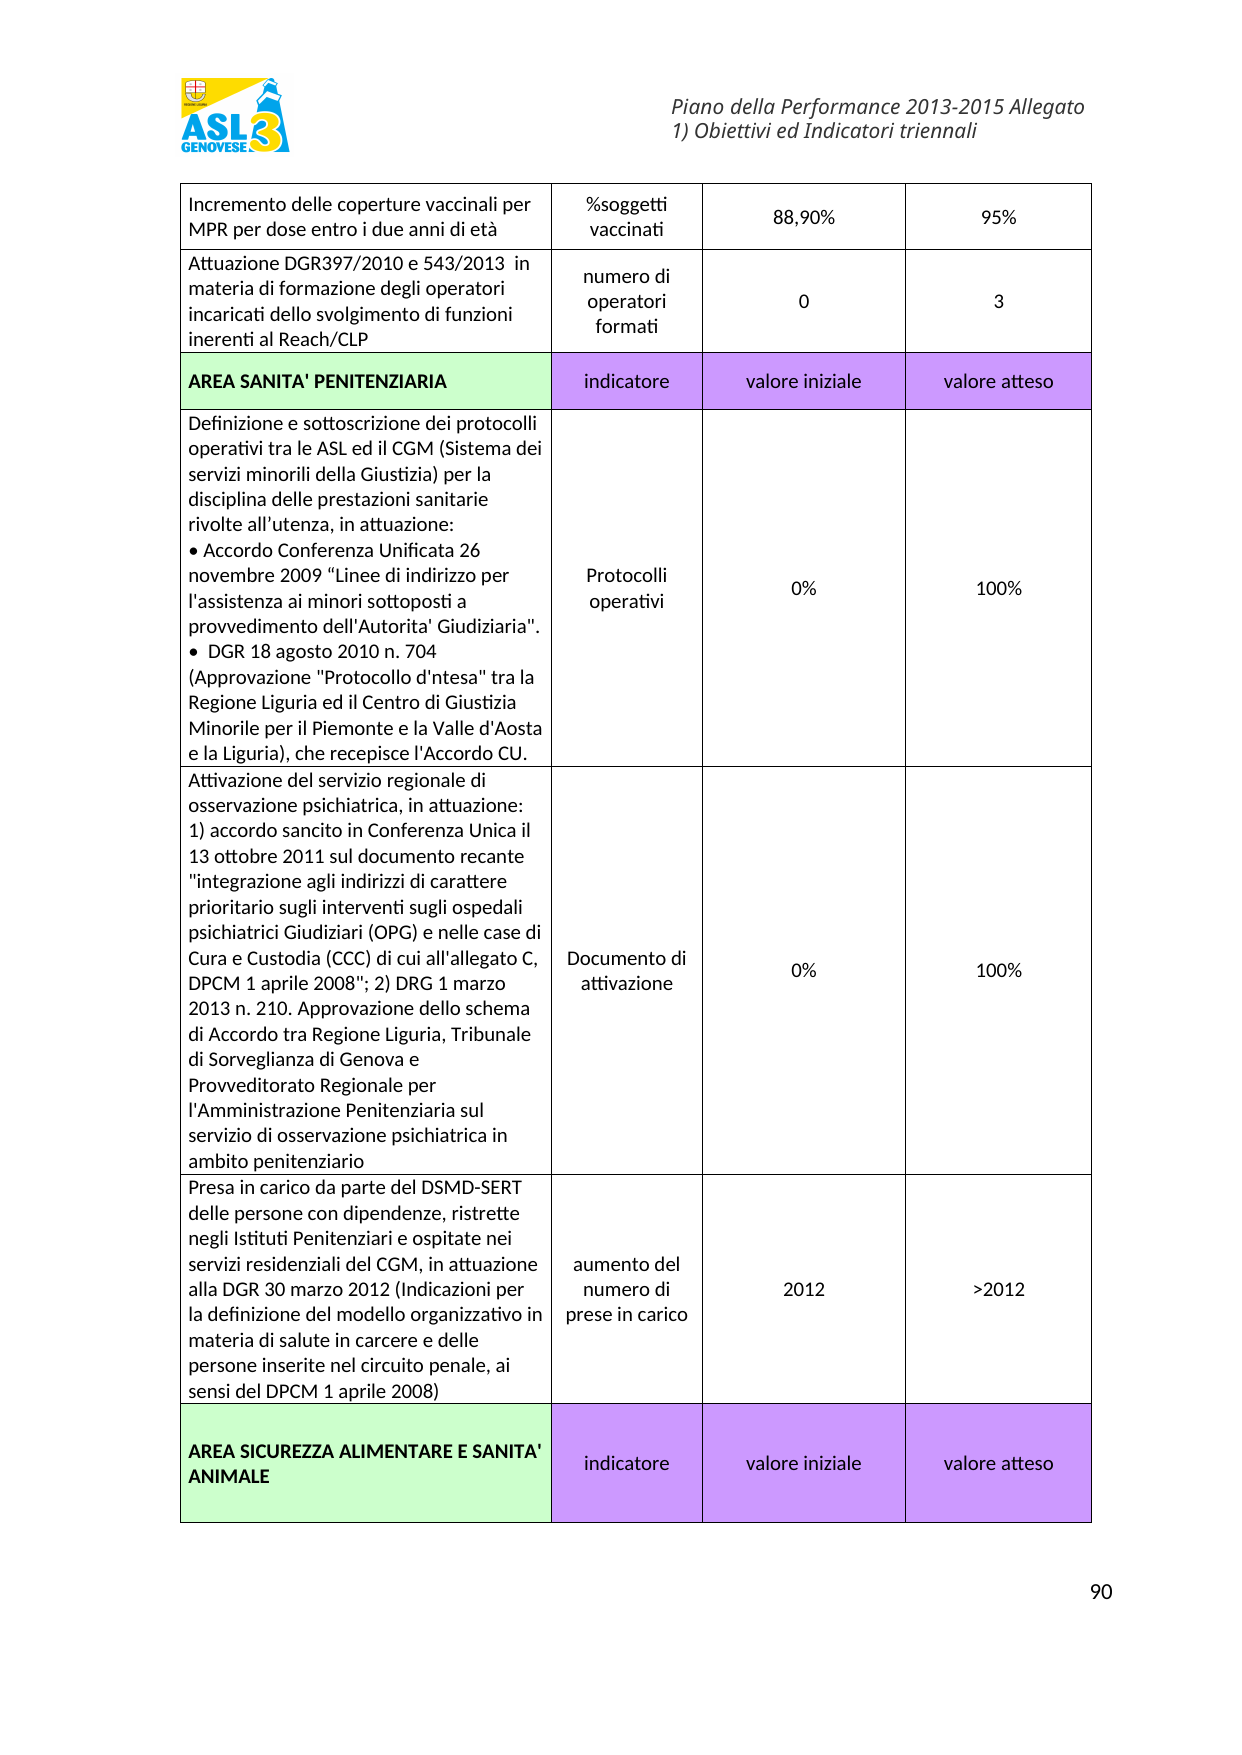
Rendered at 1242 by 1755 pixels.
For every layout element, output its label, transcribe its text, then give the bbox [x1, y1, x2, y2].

table_cell Presa in carico da parte del DSMD-SERT delle persone con dipendenze, ristrette negli Istituti Penitenziari e ospitate nei servizi residenziali del CGM, in attuazione alla DGR 30 marzo 2012 (Indicazioni per la definizione del modello organizzativo in materia di salute in carcere e delle persone inserite nel circuito penale, ai sensi del DPCM 1 aprile 2008) [181, 1175, 551, 1403]
table_cell 0% [703, 410, 905, 766]
table_cell valore atteso [906, 353, 1091, 409]
table_cell Attuazione DGR397/2010 e 543/2013 in materia di formazione degli operatori incaricati dello svolgimento di funzioni inerenti al Reach/CLP [181, 250, 551, 352]
table_cell numero di operatori formati [552, 250, 702, 352]
table_cell Attivazione del servizio regionale di osservazione psichiatrica, in attuazione: 1) accordo sancito in Conferenza Unica il 13 ottobre 2011 sul documento recante "integrazione agli indirizzi di carattere prioritario sugli interventi sugli ospedali psichiatrici Giudiziari (OPG) e nelle case di Cura e Custodia (CCC) di cui all'allegato C, DPCM 1 aprile 2008"; 2) DRG 1 marzo 2013 n. 210. Approvazione dello schema di Accordo tra Regione Liguria, Tribunale di Sorveglianza di Genova e Provveditorato Regionale per l'Amministrazione Penitenziaria sul servizio di osservazione psichiatrica in ambito penitenziario [181, 767, 551, 1173]
table_cell Definizione e sottoscrizione dei protocolli operativi tra le ASL ed il CGM (Sistema dei servizi minorili della Giustizia) per la disciplina delle prestazioni sanitarie rivolte all’utenza, in attuazione: • Accordo Conferenza Unificata 26 novembre 2009 “Linee di indirizzo per l'assistenza ai minori sottoposti a provvedimento dell'Autorita' Giudiziaria". • DGR 18 agosto 2010 n. 704 (Approvazione "Protocollo d'ntesa" tra la Regione Liguria ed il Centro di Giustizia Minorile per il Piemonte e la Valle d'Aosta e la Liguria), che recepisce l'Accordo CU. [181, 410, 551, 766]
table_cell %soggetti vaccinati [552, 184, 702, 249]
table_cell indicatore [552, 1404, 702, 1522]
table_cell 0 [703, 250, 905, 352]
table_cell 100% [906, 767, 1091, 1173]
table_cell valore iniziale [703, 1404, 905, 1522]
table_cell valore atteso [906, 1404, 1091, 1522]
table_cell 3 [906, 250, 1091, 352]
table_cell AREA SANITA' PENITENZIARIA [181, 353, 551, 409]
table_cell valore iniziale [703, 353, 905, 409]
table_cell AREA SICUREZZA ALIMENTARE E SANITA' ANIMALE [181, 1404, 551, 1522]
table_cell Incremento delle coperture vaccinali per MPR per dose entro i due anni di età [181, 184, 551, 249]
table_cell Protocolli operativi [552, 410, 702, 766]
table_cell indicatore [552, 353, 702, 409]
table_cell 100% [906, 410, 1091, 766]
table_cell 95% [906, 184, 1091, 249]
table_cell Documento di attivazione [552, 767, 702, 1173]
table_cell 2012 [703, 1175, 905, 1403]
table_cell aumento del numero di prese in carico [552, 1175, 702, 1403]
table_cell 88,90% [703, 184, 905, 249]
table_cell 0% [703, 767, 905, 1173]
table_cell >2012 [906, 1175, 1091, 1403]
